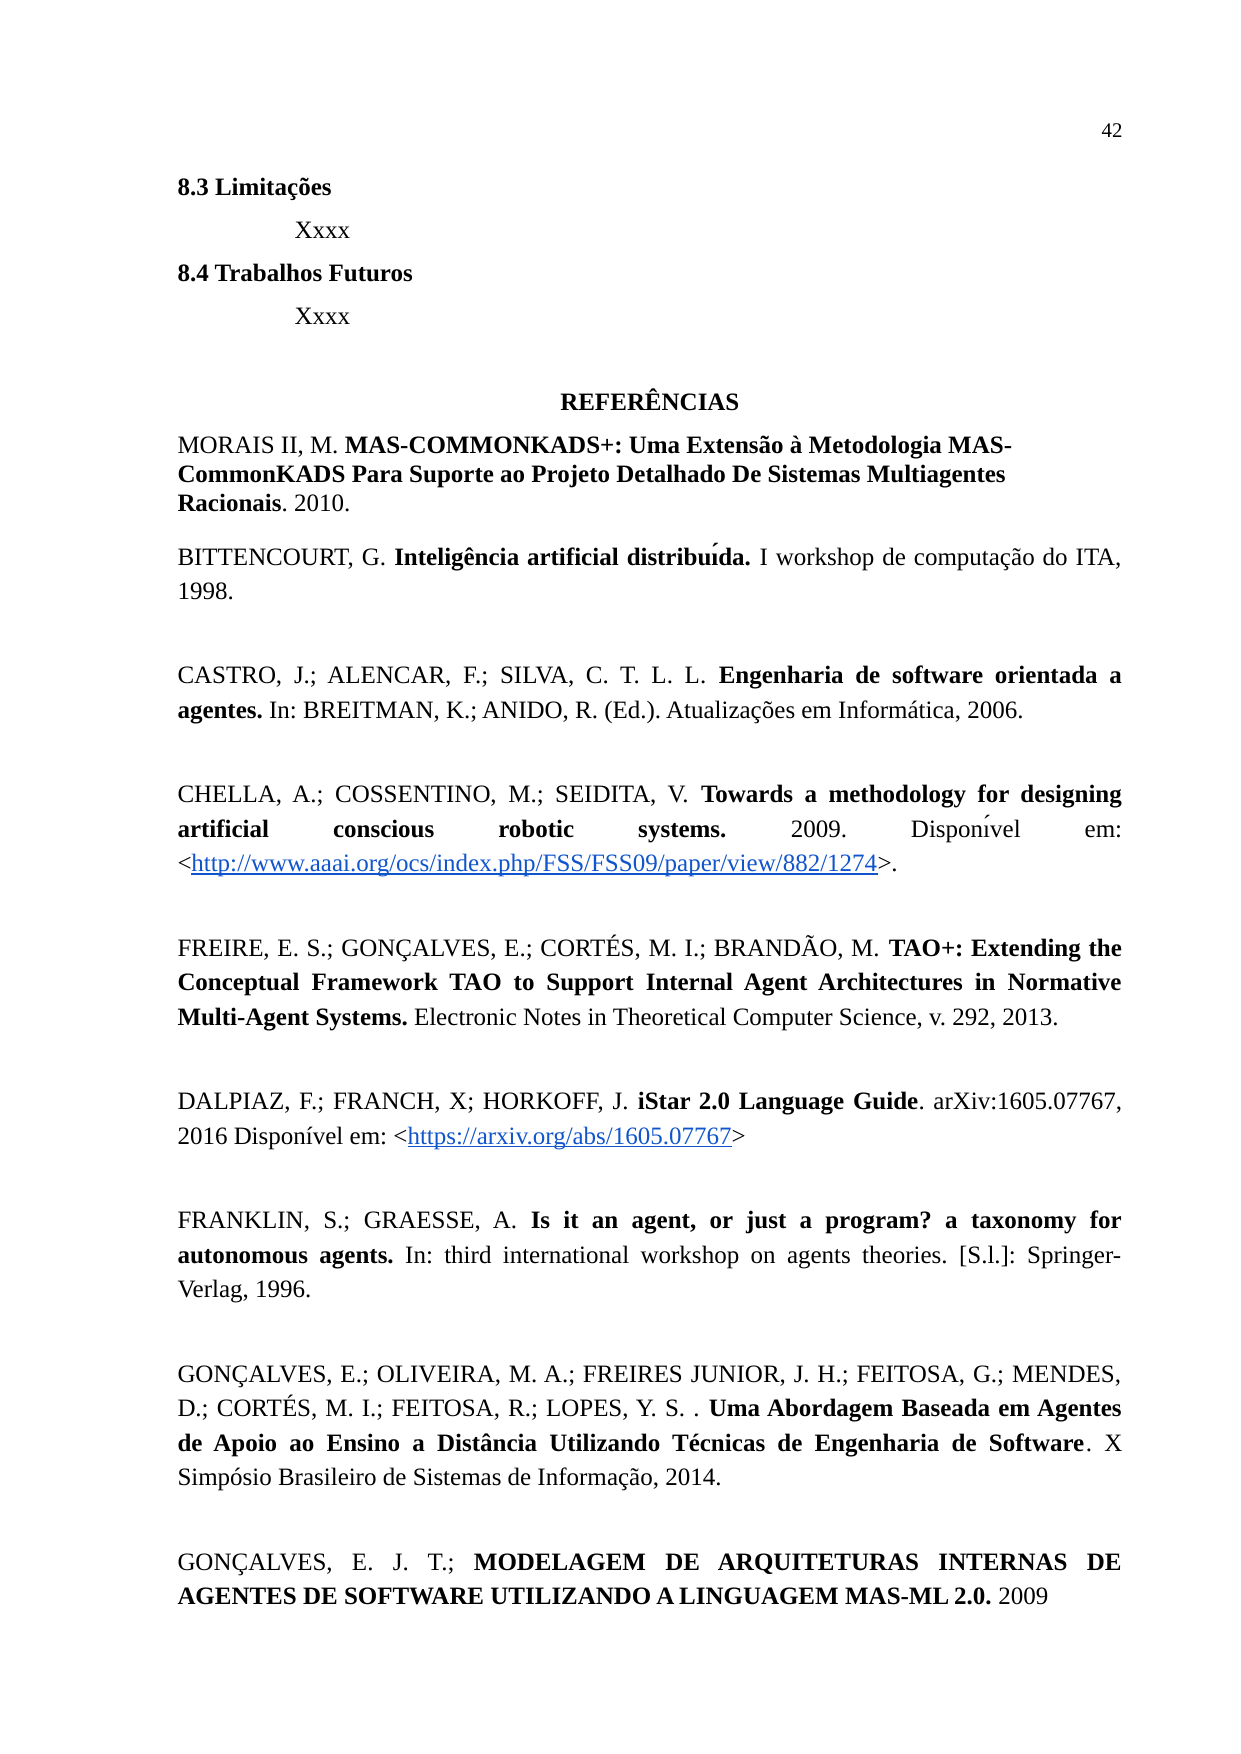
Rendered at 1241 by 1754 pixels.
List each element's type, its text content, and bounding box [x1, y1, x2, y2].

text FRANKLIN, S.; GRAESSE, A. Is it an agent, or just a program? a taxonomy for autonomous agents. In: third international workshop on agents theories. [S.l.]: Springer-Verlag, 1996. [177, 1205, 1122, 1303]
text CHELLA, A.; COSSENTINO, M.; SEIDITA, V. Towards a methodology for designing artificial conscious robotic systems. 2009. Disponı́vel em: <http://www.aaai.org/ocs/index.php/FSS/FSS09/paper/view/882/1274>. [177, 779, 1122, 877]
text BITTENCOURT, G. Inteligência artificial distribuı́da. I workshop de computação do ITA, 1998. [177, 542, 1122, 605]
text CASTRO, J.; ALENCAR, F.; SILVA, C. T. L. L. Engenharia de software orientada a agentes. In: BREITMAN, K.; ANIDO, R. (Ed.). Atualizações em Informática, 2006. [177, 661, 1122, 724]
text 8.4 Trabalhos Futuros [177, 258, 1122, 287]
text Xxxx [177, 215, 1122, 243]
text GONÇALVES, E. J. T.; MODELAGEM DE ARQUITETURAS INTERNAS DE AGENTES DE SOFTWARE UTILIZANDO A LINGUAGEM MAS-ML 2.0. 2009 [177, 1547, 1122, 1610]
text DALPIAZ, F.; FRANCH, X; HORKOFF, J. iStar 2.0 Language Guide. arXiv:1605.07767, 2016 Disponível em: <https://arxiv.org/abs/1605.07767> [177, 1086, 1122, 1150]
text MORAIS II, M. MAS-COMMONKADS+: Uma Extensão à Metodologia MAS-CommonKADS Para Suporte ao Projeto Detalhado De Sistemas Multiagentes Racionais. 2010. [177, 430, 1122, 517]
text REFERÊNCIAS [177, 387, 1122, 416]
text GONÇALVES, E.; OLIVEIRA, M. A.; FREIRES JUNIOR, J. H.; FEITOSA, G.; MENDES, D.; CORTÉS, M. I.; FEITOSA, R.; LOPES, Y. S. . Uma Abordagem Baseada em Agentes de Apoio ao Ensino a Distância Utilizando Técnicas de Engenharia de Software. X Simpósio Brasileiro de Sistemas de Informação, 2014. [177, 1359, 1122, 1491]
text 8.3 Limitações [177, 172, 1122, 200]
text FREIRE, E. S.; GONÇALVES, E.; CORTÉS, M. I.; BRANDÃO, M. TAO+: Extending the Conceptual Framework TAO to Support Internal Agent Architectures in Normative Multi-Agent Systems. Electronic Notes in Theoretical Computer Science, v. 292, 2013. [177, 933, 1122, 1031]
text Xxxx [177, 301, 1122, 330]
